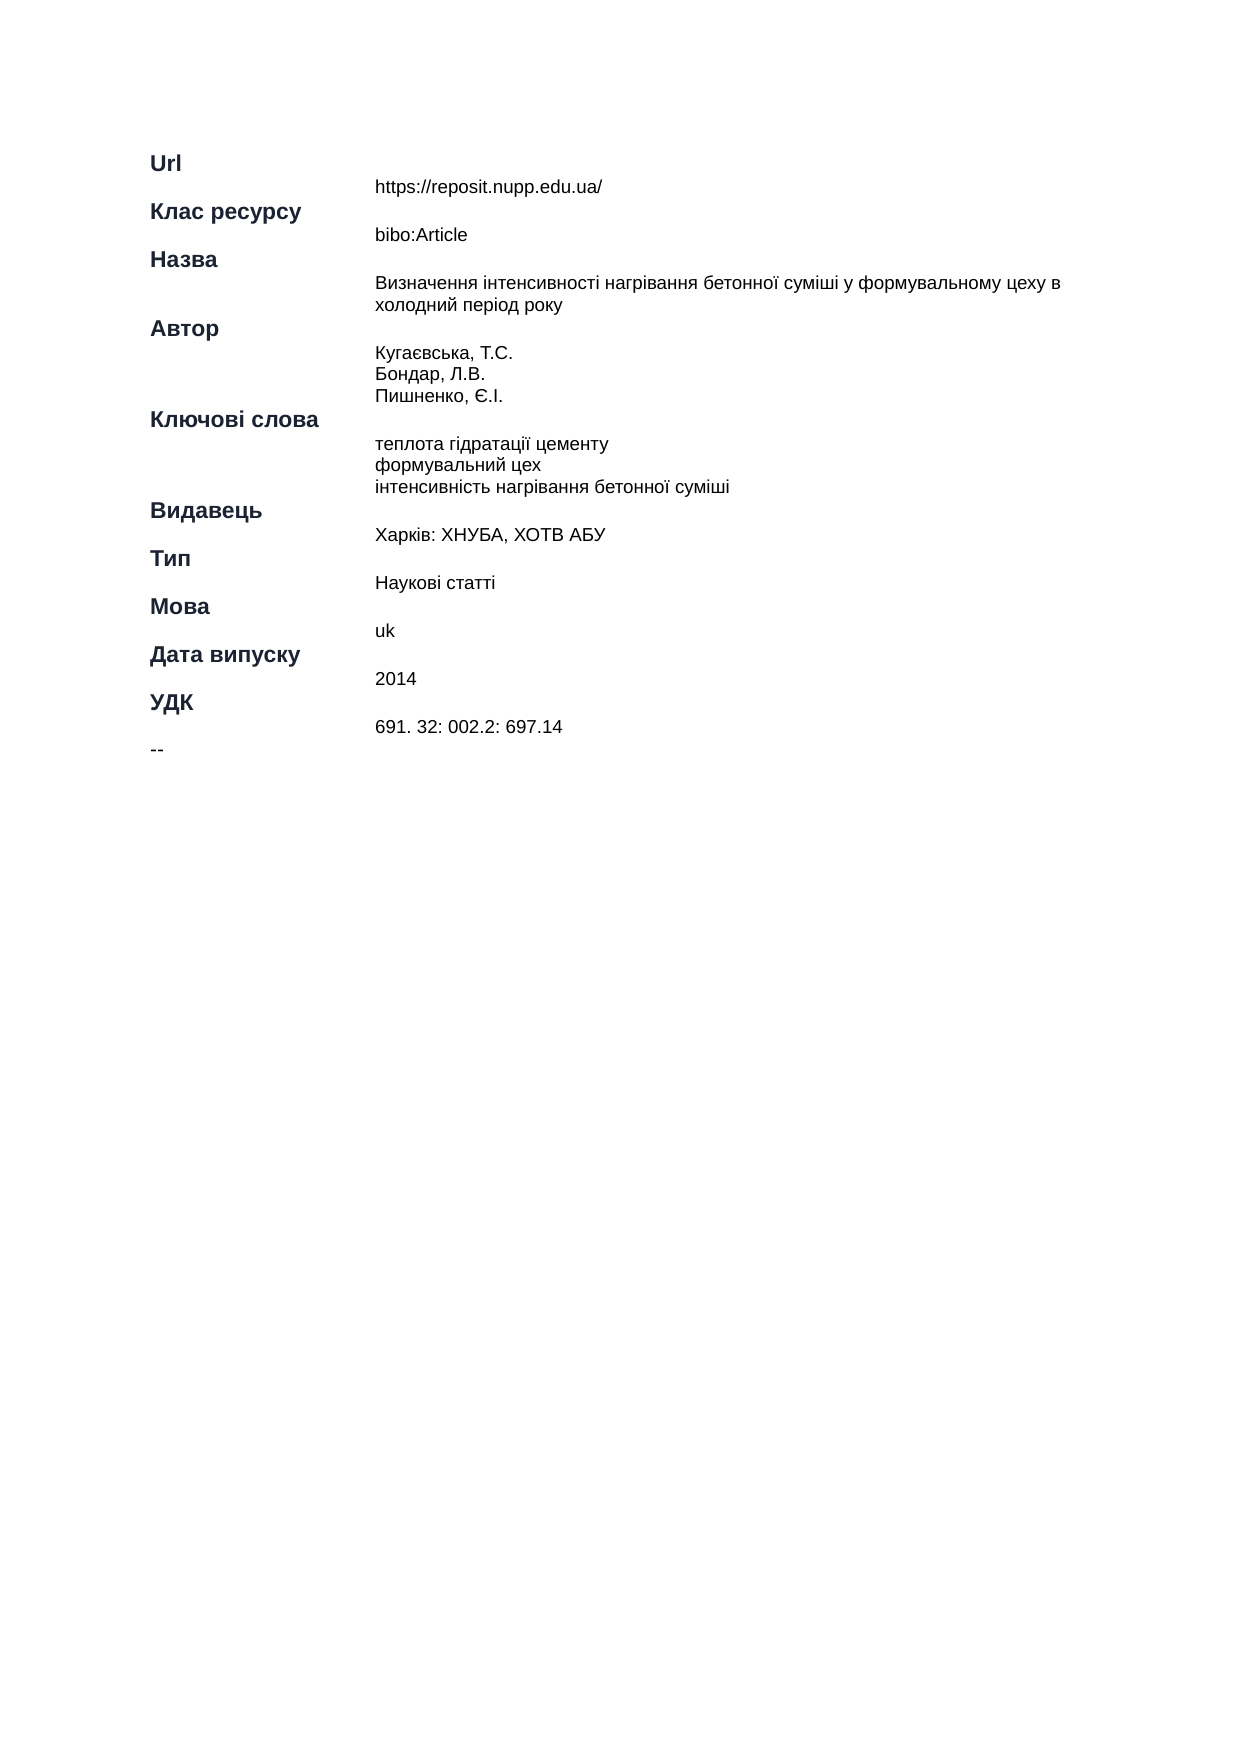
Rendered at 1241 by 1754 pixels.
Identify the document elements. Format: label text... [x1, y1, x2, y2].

text Видавець [150, 497, 1090, 524]
text -- [150, 737, 1090, 761]
text Тип [150, 545, 1090, 572]
text https://reposit.nupp.edu.ua/ [375, 176, 1090, 198]
text 691. 32: 002.2: 697.14 [375, 715, 1090, 737]
text Харків: ХНУБА, ХОТВ АБУ [375, 524, 1090, 545]
text Url [150, 150, 1090, 176]
text Бондар, Л.В. [375, 363, 1090, 385]
text Мова [150, 593, 1090, 619]
text Автор [150, 315, 1090, 342]
text Клас ресурсу [150, 198, 1090, 224]
text 2014 [375, 667, 1090, 689]
text Назва [150, 246, 1090, 272]
text інтенсивність нагрівання бетонної суміші [375, 476, 1090, 497]
text bibo:Article [375, 224, 1090, 246]
text Ключові слова [150, 406, 1090, 433]
text Визначення інтенсивності нагрівання бетонної суміші у формувальному цеху в холодний період року [375, 272, 1090, 315]
text Пишненко, Є.І. [375, 385, 1090, 406]
text формувальний цех [375, 454, 1090, 476]
text Дата випуску [150, 641, 1090, 667]
text теплота гідратації цементу [375, 433, 1090, 454]
text Кугаєвська, Т.С. [375, 342, 1090, 363]
text uk [375, 619, 1090, 641]
text УДК [150, 689, 1090, 715]
text Наукові статті [375, 572, 1090, 593]
